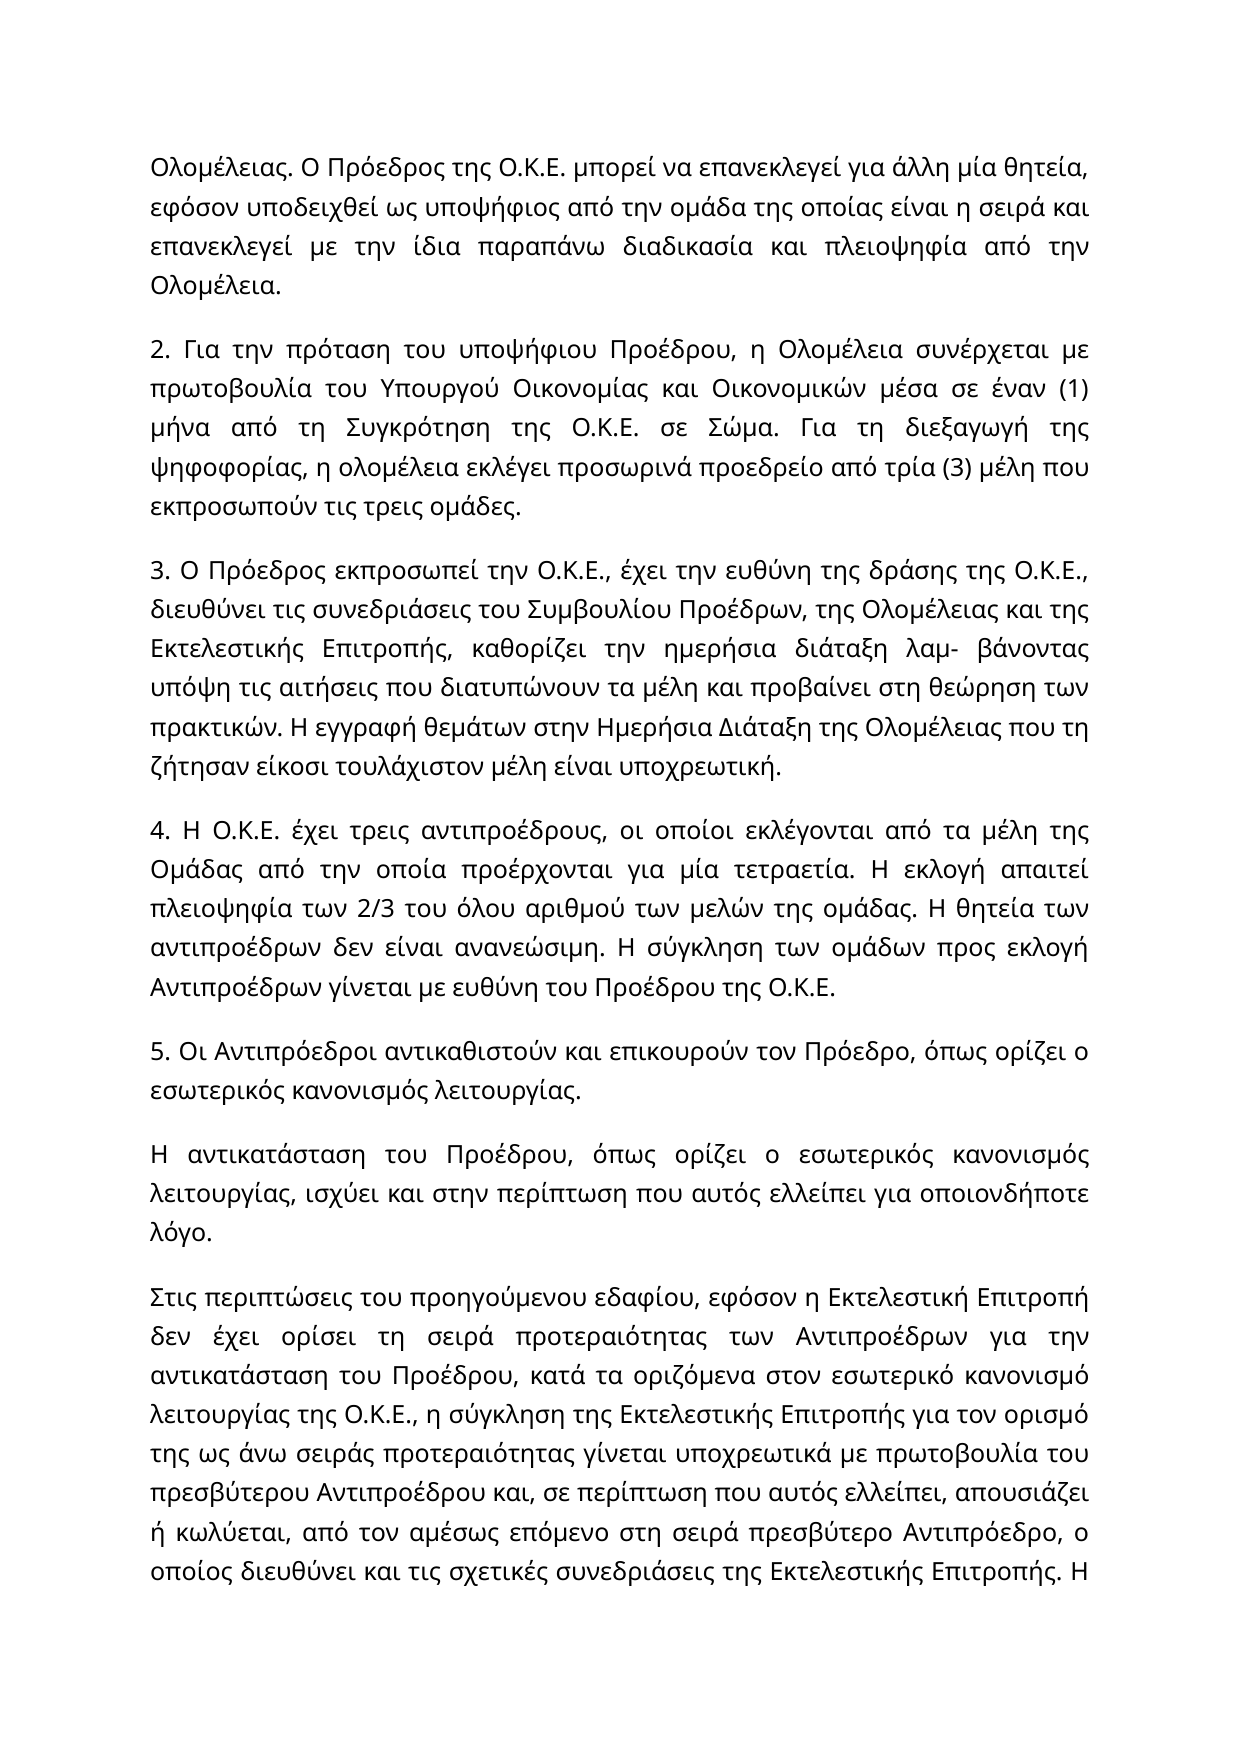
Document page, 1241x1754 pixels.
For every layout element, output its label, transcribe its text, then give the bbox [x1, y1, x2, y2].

text Η αντικατάσταση του Προέδρου, όπως ορίζει ο εσωτερικός κανονισμός λειτουργίας, ισχύει και στην περίπτωση που αυτός ελλείπει για οποιονδήποτε λόγο. [150, 1137, 1090, 1249]
text 4. Η Ο.Κ.Ε. έχει τρεις αντιπροέδρους, οι οποίοι εκλέγονται από τα μέλη της Ομάδας από την οποία προέρχονται για μία τετραετία. Η εκλογή απαιτεί πλειοψηφία των 2/3 του όλου αριθμού των μελών της ομάδας. Η θητεία των αντιπροέδρων δεν είναι ανανεώσιμη. Η σύγκληση των ομάδων προς εκλογή Αντιπροέδρων γίνεται με ευθύνη του Προέδρου της Ο.Κ.Ε. [150, 812, 1090, 1003]
text 3. Ο Πρόεδρος εκπροσωπεί την Ο.Κ.Ε., έχει την ευθύνη της δράσης της Ο.Κ.Ε., διευθύνει τις συνεδριάσεις του Συμβουλίου Προέδρων, της Ολομέλειας και της Εκτελεστικής Επιτροπής, καθορίζει την ημερήσια διάταξη λαμ- βάνοντας υπόψη τις αιτήσεις που διατυπώνουν τα μέλη και προβαίνει στη θεώρηση των πρακτικών. Η εγγραφή θεμάτων στην Ημερήσια Διάταξη της Ολομέλειας που τη ζήτησαν είκοσι τουλάχιστον μέλη είναι υποχρεωτική. [150, 552, 1090, 782]
text 5. Οι Αντιπρόεδροι αντικαθιστούν και επικουρούν τον Πρόεδρο, όπως ορίζει ο εσωτερικός κανονισμός λειτουργίας. [150, 1033, 1090, 1107]
text Ολομέλειας. Ο Πρόεδρος της Ο.Κ.Ε. μπορεί να επανεκλεγεί για άλλη μία θητεία, εφόσον υποδειχθεί ως υποψήφιος από την ομάδα της οποίας είναι η σειρά και επανεκλεγεί με την ίδια παραπάνω διαδικασία και πλειοψηφία από την Ολομέλεια. [150, 150, 1090, 302]
text 2. Για την πρόταση του υποψήφιου Προέδρου, η Ολομέλεια συνέρχεται με πρωτοβουλία του Υπουργού Οικονομίας και Οικονομικών μέσα σε έναν (1) μήνα από τη Συγκρότηση της Ο.Κ.Ε. σε Σώμα. Για τη διεξαγωγή της ψηφοφορίας, η ολομέλεια εκλέγει προσωρινά προεδρείο από τρία (3) μέλη που εκπροσωπούν τις τρεις ομάδες. [150, 332, 1090, 522]
text Στις περιπτώσεις του προηγούμενου εδαφίου, εφόσον η Εκτελεστική Επιτροπή δεν έχει ορίσει τη σειρά προτεραιότητας των Αντιπροέδρων για την αντικατάσταση του Προέδρου, κατά τα οριζόμενα στον εσωτερικό κανονισμό λειτουργίας της Ο.Κ.Ε., η σύγκληση της Εκτελεστικής Επιτροπής για τον ορισμό της ως άνω σειράς προτεραιότητας γίνεται υποχρεωτικά με πρωτοβουλία του πρεσβύτερου Αντιπροέδρου και, σε περίπτωση που αυτός ελλείπει, απουσιάζει ή κωλύεται, από τον αμέσως επόμενο στη σειρά πρεσβύτερο Αντιπρόεδρο, ο οποίος διευθύνει και τις σχετικές συνεδριάσεις της Εκτελεστικής Επιτροπής. Η [150, 1279, 1090, 1587]
